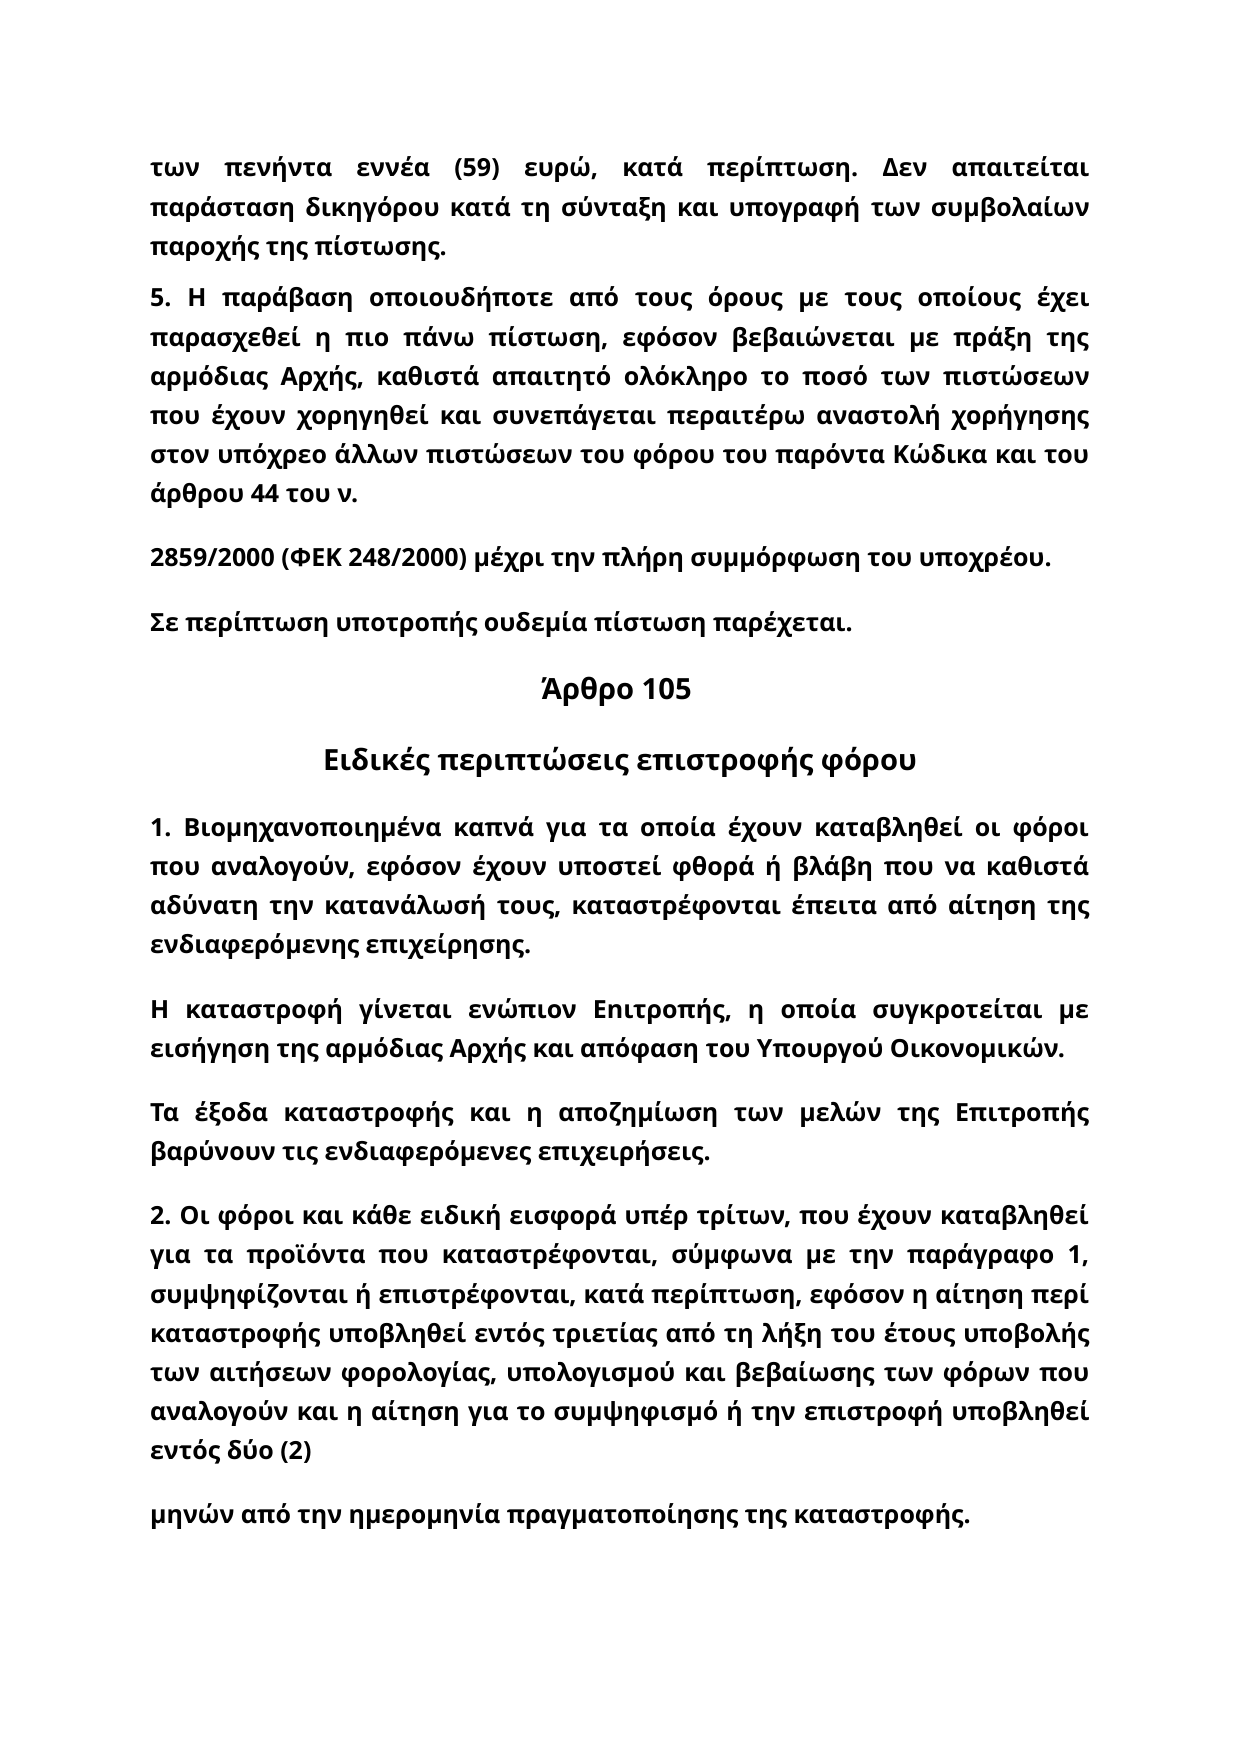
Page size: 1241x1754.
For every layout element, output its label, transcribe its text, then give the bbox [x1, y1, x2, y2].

text των πενήντα εννέα (59) ευρώ, κατά περίπτωση. Δεν απαιτείται παράσταση δικηγόρου κατά τη σύνταξη και υπογραφή των συμβολαίων παροχής της πίστωσης. [150, 150, 1090, 262]
text 2859/2000 (ΦΕΚ 248/2000) μέχρι την πλήρη συμμόρφωση του υποχρέου. [150, 540, 1090, 574]
text Η καταστροφή γίνεται ενώπιον Enιτροπής, η οποία συγκροτείται με εισήγηση της αρμόδιας Αρχής και απόφαση του Υπουργού Οικονομικών. [150, 991, 1090, 1064]
text 2. Οι φόροι και κάθε ειδική εισφορά υπέρ τρίτων, που έχουν καταβληθεί για τα προϊόντα που καταστρέφονται, σύμφωνα με την παράγραφο 1, συμψηφίζονται ή επιστρέφονται, κατά περίπτωση, εφόσον η αίτηση περί καταστροφής υποβληθεί εντός τριετίας από τη λήξη του έτους υποβολής των αιτήσεων φορολογίας, υπολογισμού και βεβαίωσης των φόρων που αναλογούν και η αίτηση για το συμψηφισμό ή την επιστροφή υποβληθεί εντός δύο (2) [150, 1198, 1090, 1467]
text Σε περίπτωση υποτροπής ουδεμία πίστωση παρέχεται. [150, 604, 1090, 638]
subtitle Άρθρο 105 [150, 668, 1090, 708]
text 5. Η παράβαση οποιουδήποτε από τους όρους με τους οποίους έχει παρασχεθεί η πιο πάνω πίστωση, εφόσον βεβαιώνεται με πράξη της αρμόδιας Αρχής, καθιστά απαιτητό ολόκληρο το ποσό των πιστώσεων που έχουν χορηγηθεί και συνεπάγεται περαιτέρω αναστολή χορήγησης στον υπόχρεο άλλων πιστώσεων του φόρου του παρόντα Κώδικα και του άρθρου 44 του ν. [150, 280, 1090, 510]
text Τα έξοδα καταστροφής και η αποζημίωση των μελών της Επιτροπής βαρύνουν τις ενδιαφερόμενες επιχειρήσεις. [150, 1094, 1090, 1168]
subtitle Ειδικές περιπτώσεις επιστροφής φόρου [150, 739, 1090, 779]
text μηνών από την ημερομηνία πραγματοποίησης της καταστροφής. [150, 1497, 1090, 1531]
text 1. Βιομηχανοποιημένα καπνά για τα οποία έχουν καταβληθεί οι φόροι που αναλογούν, εφόσον έχουν υποστεί φθορά ή βλάβη που να καθιστά αδύνατη την κατανάλωσή τους, καταστρέφονται έπειτα από αίτηση της ενδιαφερόμενης επιχείρησης. [150, 809, 1090, 961]
